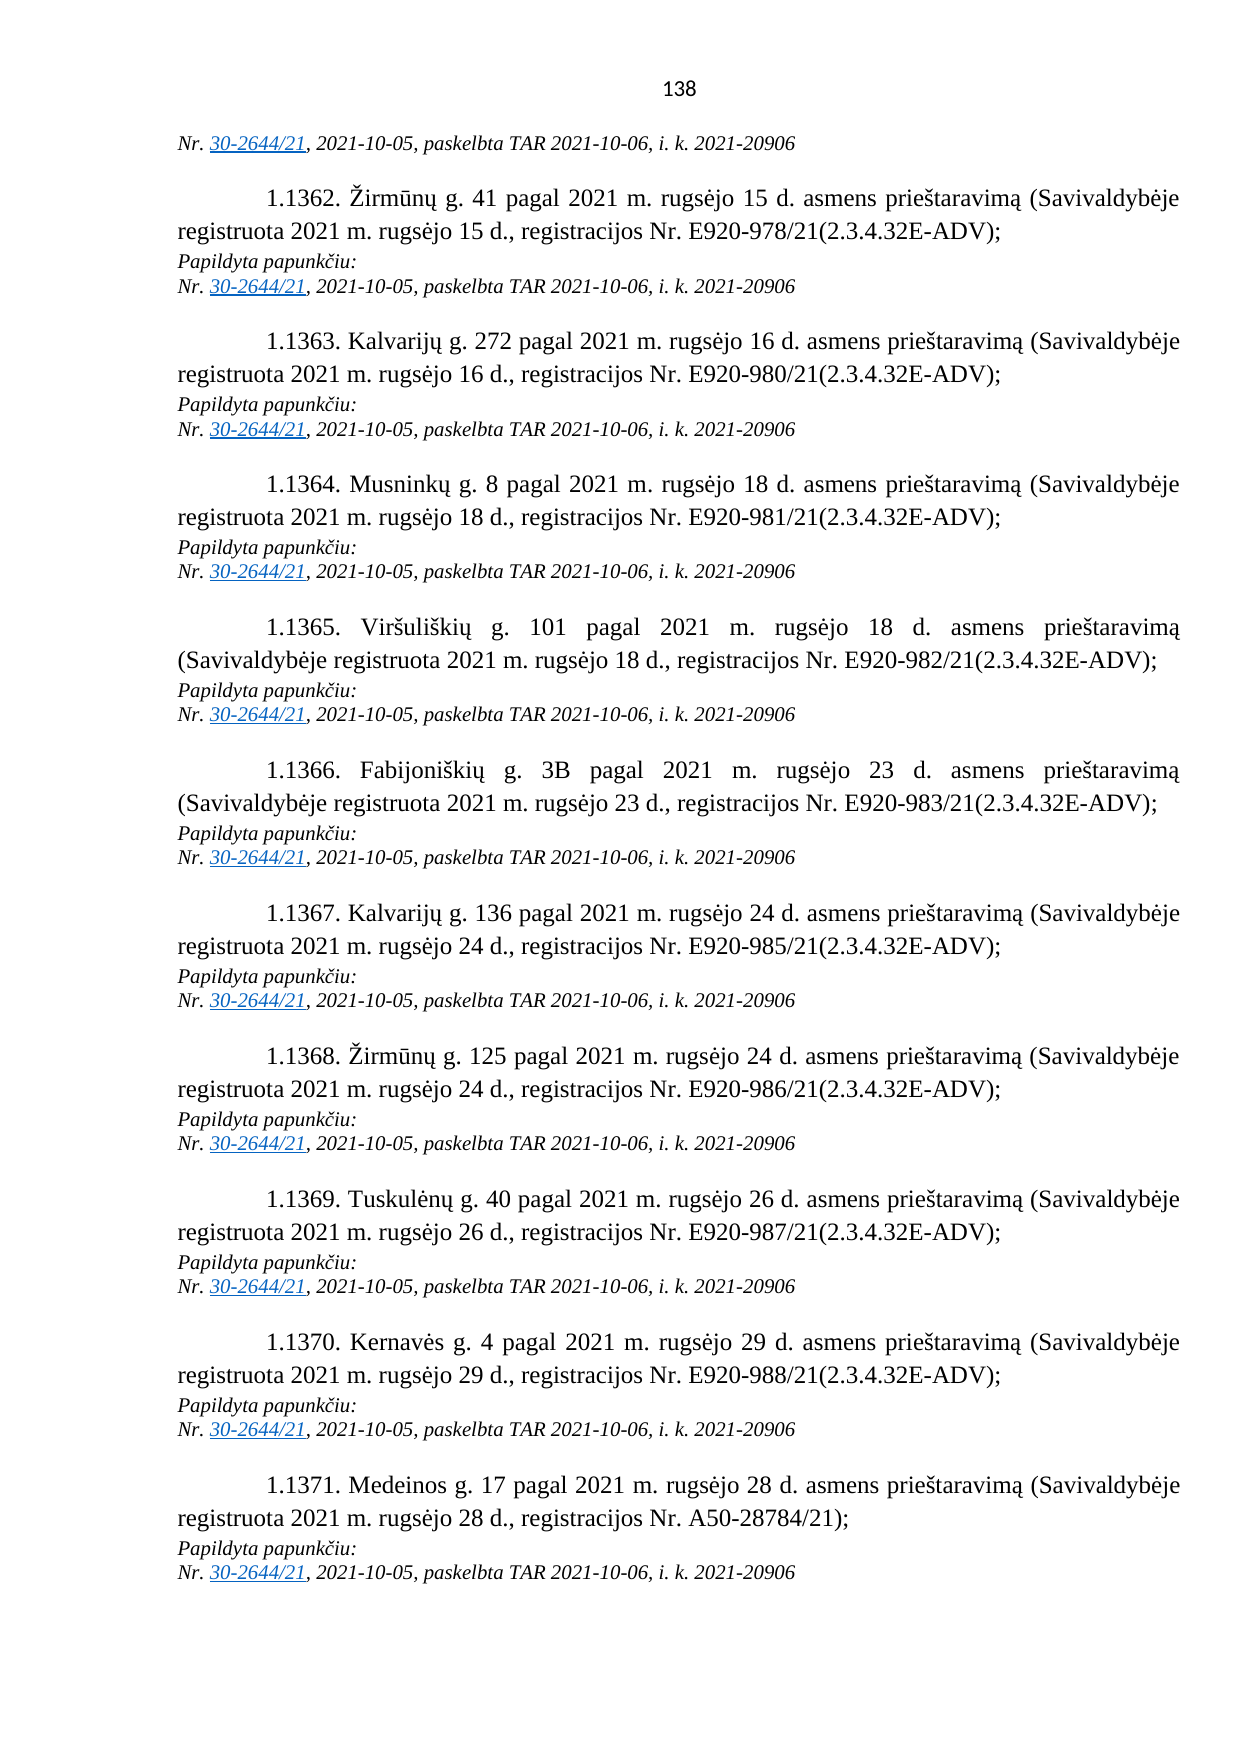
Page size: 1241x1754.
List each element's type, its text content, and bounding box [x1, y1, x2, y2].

text Papildyta papunkčiu: [177, 1107, 1181, 1131]
text Papildyta papunkčiu: [177, 392, 1181, 416]
text Papildyta papunkčiu: [177, 1250, 1181, 1274]
text Nr. 30-2644/21, 2021-10-05, paskelbta TAR 2021-10-06, i. k. 2021-20906 [177, 273, 1181, 298]
text Nr. 30-2644/21, 2021-10-05, paskelbta TAR 2021-10-06, i. k. 2021-20906 [177, 845, 1181, 869]
text Papildyta papunkčiu: [177, 678, 1181, 702]
text Nr. 30-2644/21, 2021-10-05, paskelbta TAR 2021-10-06, i. k. 2021-20906 [177, 416, 1181, 441]
text Papildyta papunkčiu: [177, 821, 1181, 845]
text 1.1371. Medeinos g. 17 pagal 2021 m. rugsėjo 28 d. asmens prieštaravimą (Savivaldybėje registruota 2021 m. rugsėjo 28 d., registracijos Nr. A50-28784/21); [177, 1470, 1181, 1531]
text Nr. 30-2644/21, 2021-10-05, paskelbta TAR 2021-10-06, i. k. 2021-20906 [177, 1274, 1181, 1298]
text Nr. 30-2644/21, 2021-10-05, paskelbta TAR 2021-10-06, i. k. 2021-20906 [177, 1417, 1181, 1441]
text Nr. 30-2644/21, 2021-10-05, paskelbta TAR 2021-10-06, i. k. 2021-20906 [177, 1131, 1181, 1155]
text Papildyta papunkčiu: [177, 535, 1181, 559]
text Nr. 30-2644/21, 2021-10-05, paskelbta TAR 2021-10-06, i. k. 2021-20906 [177, 702, 1181, 726]
text Papildyta papunkčiu: [177, 1536, 1181, 1560]
text 1.1367. Kalvarijų g. 136 pagal 2021 m. rugsėjo 24 d. asmens prieštaravimą (Savivaldybėje registruota 2021 m. rugsėjo 24 d., registracijos Nr. E920-985/21(2.3.4.32E-ADV); [177, 898, 1181, 960]
text 1.1364. Musninkų g. 8 pagal 2021 m. rugsėjo 18 d. asmens prieštaravimą (Savivaldybėje registruota 2021 m. rugsėjo 18 d., registracijos Nr. E920-981/21(2.3.4.32E-ADV); [177, 469, 1181, 531]
text Nr. 30-2644/21, 2021-10-05, paskelbta TAR 2021-10-06, i. k. 2021-20906 [177, 1560, 1181, 1584]
text Papildyta papunkčiu: [177, 1393, 1181, 1417]
text 1.1368. Žirmūnų g. 125 pagal 2021 m. rugsėjo 24 d. asmens prieštaravimą (Savivaldybėje registruota 2021 m. rugsėjo 24 d., registracijos Nr. E920-986/21(2.3.4.32E-ADV); [177, 1041, 1181, 1103]
text 1.1370. Kernavės g. 4 pagal 2021 m. rugsėjo 29 d. asmens prieštaravimą (Savivaldybėje registruota 2021 m. rugsėjo 29 d., registracijos Nr. E920-988/21(2.3.4.32E-ADV); [177, 1327, 1181, 1388]
text 1.1369. Tuskulėnų g. 40 pagal 2021 m. rugsėjo 26 d. asmens prieštaravimą (Savivaldybėje registruota 2021 m. rugsėjo 26 d., registracijos Nr. E920-987/21(2.3.4.32E-ADV); [177, 1184, 1181, 1246]
text 1.1363. Kalvarijų g. 272 pagal 2021 m. rugsėjo 16 d. asmens prieštaravimą (Savivaldybėje registruota 2021 m. rugsėjo 16 d., registracijos Nr. E920-980/21(2.3.4.32E-ADV); [177, 326, 1181, 388]
text Nr. 30-2644/21, 2021-10-05, paskelbta TAR 2021-10-06, i. k. 2021-20906 [177, 131, 1181, 155]
text Papildyta papunkčiu: [177, 964, 1181, 988]
text Nr. 30-2644/21, 2021-10-05, paskelbta TAR 2021-10-06, i. k. 2021-20906 [177, 559, 1181, 583]
text Nr. 30-2644/21, 2021-10-05, paskelbta TAR 2021-10-06, i. k. 2021-20906 [177, 988, 1181, 1012]
text 1.1365. Viršuliškių g. 101 pagal 2021 m. rugsėjo 18 d. asmens prieštaravimą (Savivaldybėje registruota 2021 m. rugsėjo 18 d., registracijos Nr. E920-982/21(2.3.4.32E-ADV); [177, 612, 1181, 674]
text Papildyta papunkčiu: [177, 249, 1181, 273]
text 1.1362. Žirmūnų g. 41 pagal 2021 m. rugsėjo 15 d. asmens prieštaravimą (Savivaldybėje registruota 2021 m. rugsėjo 15 d., registracijos Nr. E920-978/21(2.3.4.32E-ADV); [177, 183, 1181, 245]
text 1.1366. Fabijoniškių g. 3B pagal 2021 m. rugsėjo 23 d. asmens prieštaravimą (Savivaldybėje registruota 2021 m. rugsėjo 23 d., registracijos Nr. E920-983/21(2.3.4.32E-ADV); [177, 755, 1181, 817]
